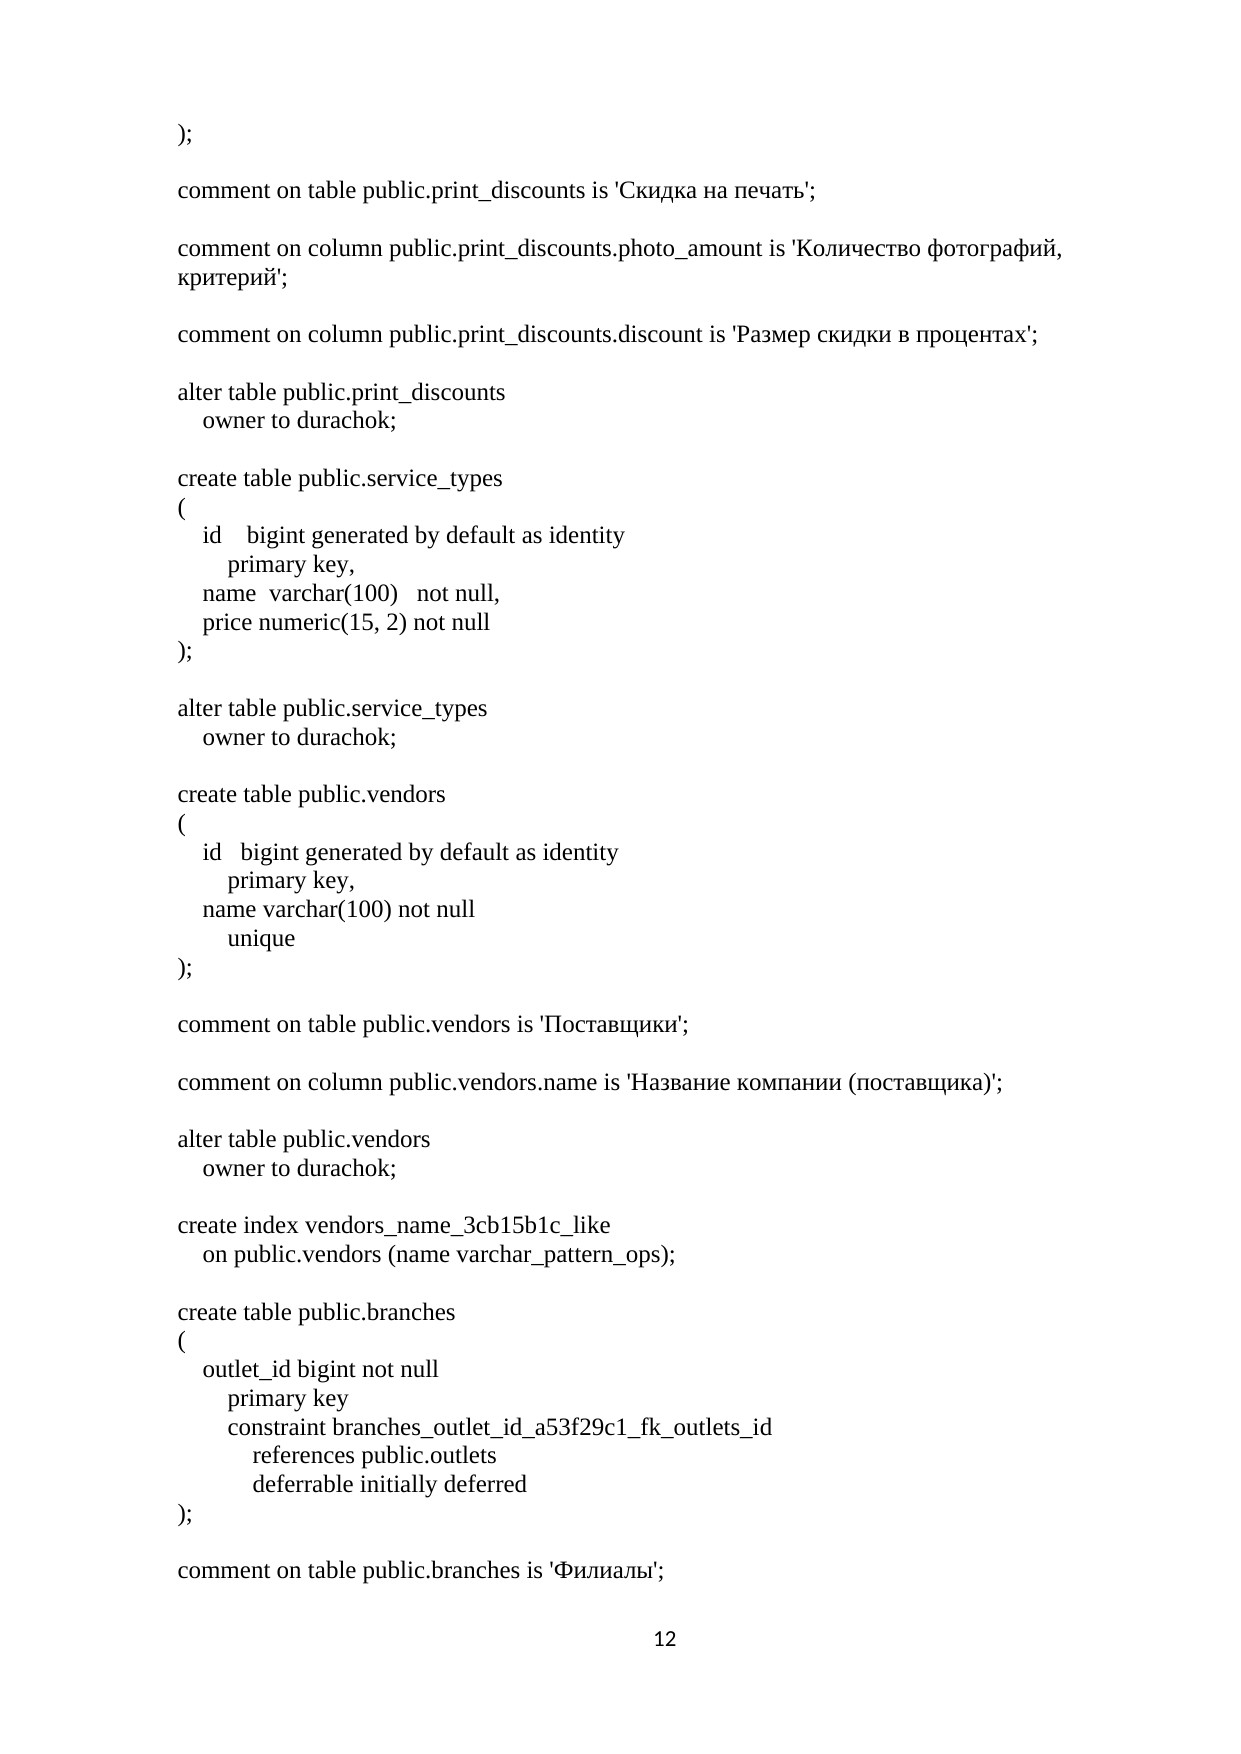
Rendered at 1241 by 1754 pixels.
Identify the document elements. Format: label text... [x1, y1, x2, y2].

text ); [177, 118, 1152, 147]
text alter table public.print_discounts [177, 377, 1152, 406]
text owner to durachok; [177, 722, 1152, 751]
text primary key, [177, 549, 1152, 578]
text on public.vendors (name varchar_pattern_ops); [177, 1239, 1152, 1268]
text ( [177, 492, 1152, 521]
text alter table public.vendors [177, 1124, 1152, 1153]
text owner to durachok; [177, 406, 1152, 434]
text comment on table public.print_discounts is 'Скидка на печать'; [177, 176, 1152, 204]
text comment on table public.branches is 'Филиалы'; [177, 1556, 1152, 1584]
text outlet_id bigint not null [177, 1354, 1152, 1383]
text create index vendors_name_3cb15b1c_like [177, 1211, 1152, 1239]
text name varchar(100) not null [177, 894, 1152, 923]
text constraint branches_outlet_id_a53f29c1_fk_outlets_id [177, 1412, 1152, 1441]
text price numeric(15, 2) not null [177, 607, 1152, 636]
text ( [177, 1326, 1152, 1354]
text comment on column public.print_discounts.photo_amount is 'Количество фотографий, критерий'; [177, 233, 1152, 291]
text create table public.service_types [177, 463, 1152, 492]
text comment on column public.vendors.name is 'Название компании (поставщика)'; [177, 1067, 1152, 1096]
text name varchar(100) not null, [177, 578, 1152, 607]
text create table public.vendors [177, 779, 1152, 808]
text ); [177, 636, 1152, 664]
text owner to durachok; [177, 1153, 1152, 1182]
text primary key, [177, 866, 1152, 894]
text ( [177, 808, 1152, 837]
text alter table public.service_types [177, 693, 1152, 722]
text id bigint generated by default as identity [177, 837, 1152, 866]
text create table public.branches [177, 1297, 1152, 1326]
text ); [177, 1498, 1152, 1527]
text comment on table public.vendors is 'Поставщики'; [177, 1009, 1152, 1038]
text id bigint generated by default as identity [177, 521, 1152, 549]
text deferrable initially deferred [177, 1469, 1152, 1498]
text unique [177, 923, 1152, 952]
text ); [177, 952, 1152, 981]
text references public.outlets [177, 1441, 1152, 1469]
text primary key [177, 1383, 1152, 1412]
text comment on column public.print_discounts.discount is 'Размер скидки в процентах'; [177, 319, 1152, 348]
